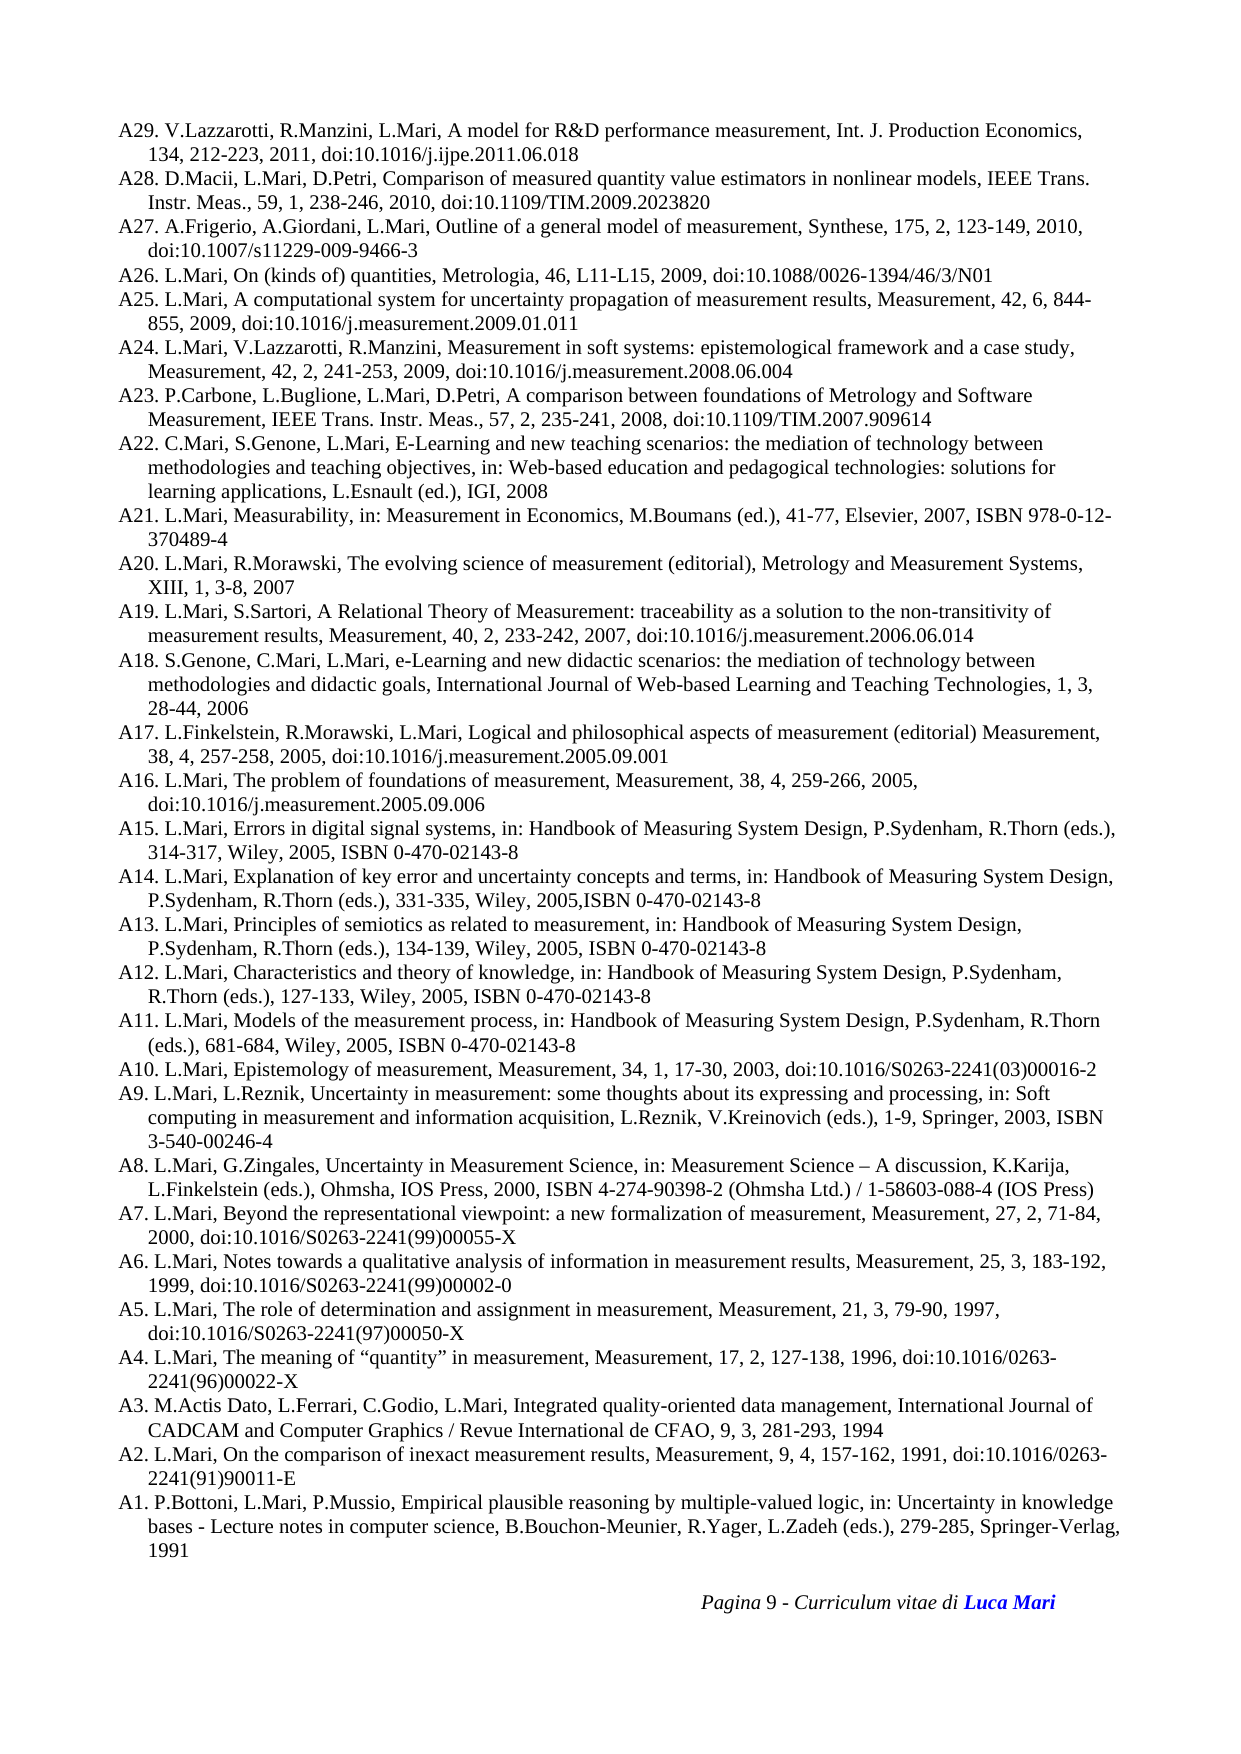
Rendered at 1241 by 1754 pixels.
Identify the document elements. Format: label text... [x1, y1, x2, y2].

text A5. L.Mari, The role of determination and assignment in measurement, Measurement, 21, 3, 79-90, 1997, doi:10.1016/S0263-2241(97)00050-X [118, 1297, 1122, 1345]
text A19. L.Mari, S.Sartori, A Relational Theory of Measurement: traceability as a solution to the non-transitivity of measurement results, Measurement, 40, 2, 233-242, 2007, doi:10.1016/j.measurement.2006.06.014 [118, 599, 1122, 647]
text A4. L.Mari, The meaning of “quantity” in measurement, Measurement, 17, 2, 127-138, 1996, doi:10.1016/0263-2241(96)00022-X [118, 1345, 1122, 1393]
text A2. L.Mari, On the comparison of inexact measurement results, Measurement, 9, 4, 157-162, 1991, doi:10.1016/0263-2241(91)90011-E [118, 1442, 1122, 1490]
text A27. A.Frigerio, A.Giordani, L.Mari, Outline of a general model of measurement, Synthese, 175, 2, 123-149, 2010, doi:10.1007/s11229-009-9466-3 [118, 214, 1122, 262]
text A8. L.Mari, G.Zingales, Uncertainty in Measurement Science, in: Measurement Science – A discussion, K.Karija, L.Finkelstein (eds.), Ohmsha, IOS Press, 2000, ISBN 4-274-90398-2 (Ohmsha Ltd.) / 1-58603-088-4 (IOS Press) [118, 1153, 1122, 1201]
text A16. L.Mari, The problem of foundations of measurement, Measurement, 38, 4, 259-266, 2005, doi:10.1016/j.measurement.2005.09.006 [118, 768, 1122, 816]
text A29. V.Lazzarotti, R.Manzini, L.Mari, A model for R&D performance measurement, Int. J. Production Economics, 134, 212-223, 2011, doi:10.1016/j.ijpe.2011.06.018 [118, 118, 1122, 166]
text A13. L.Mari, Principles of semiotics as related to measurement, in: Handbook of Measuring System Design, P.Sydenham, R.Thorn (eds.), 134-139, Wiley, 2005, ISBN 0-470-02143-8 [118, 912, 1122, 960]
text A12. L.Mari, Characteristics and theory of knowledge, in: Handbook of Measuring System Design, P.Sydenham, R.Thorn (eds.), 127-133, Wiley, 2005, ISBN 0-470-02143-8 [118, 960, 1122, 1008]
text A9. L.Mari, L.Reznik, Uncertainty in measurement: some thoughts about its expressing and processing, in: Soft computing in measurement and information acquisition, L.Reznik, V.Kreinovich (eds.), 1-9, Springer, 2003, ISBN 3-540-00246-4 [118, 1081, 1122, 1153]
text A21. L.Mari, Measurability, in: Measurement in Economics, M.Boumans (ed.), 41-77, Elsevier, 2007, ISBN 978-0-12-370489-4 [118, 503, 1122, 551]
text A23. P.Carbone, L.Buglione, L.Mari, D.Petri, A comparison between foundations of Metrology and Software Measurement, IEEE Trans. Instr. Meas., 57, 2, 235-241, 2008, doi:10.1109/TIM.2007.909614 [118, 383, 1122, 431]
text A11. L.Mari, Models of the measurement process, in: Handbook of Measuring System Design, P.Sydenham, R.Thorn (eds.), 681-684, Wiley, 2005, ISBN 0-470-02143-8 [118, 1008, 1122, 1057]
text A15. L.Mari, Errors in digital signal systems, in: Handbook of Measuring System Design, P.Sydenham, R.Thorn (eds.), 314-317, Wiley, 2005, ISBN 0-470-02143-8 [118, 816, 1122, 864]
text A7. L.Mari, Beyond the representational viewpoint: a new formalization of measurement, Measurement, 27, 2, 71-84, 2000, doi:10.1016/S0263-2241(99)00055-X [118, 1201, 1122, 1249]
text A6. L.Mari, Notes towards a qualitative analysis of information in measurement results, Measurement, 25, 3, 183-192, 1999, doi:10.1016/S0263-2241(99)00002-0 [118, 1249, 1122, 1297]
text A10. L.Mari, Epistemology of measurement, Measurement, 34, 1, 17-30, 2003, doi:10.1016/S0263-2241(03)00016-2 [118, 1057, 1122, 1081]
text A14. L.Mari, Explanation of key error and uncertainty concepts and terms, in: Handbook of Measuring System Design, P.Sydenham, R.Thorn (eds.), 331-335, Wiley, 2005,ISBN 0-470-02143-8 [118, 864, 1122, 912]
text A26. L.Mari, On (kinds of) quantities, Metrologia, 46, L11-L15, 2009, doi:10.1088/0026-1394/46/3/N01 [118, 262, 1122, 287]
text A22. C.Mari, S.Genone, L.Mari, E-Learning and new teaching scenarios: the mediation of technology between methodologies and teaching objectives, in: Web-based education and pedagogical technologies: solutions for learning applications, L.Esnault (ed.), IGI, 2008 [118, 431, 1122, 503]
text A17. L.Finkelstein, R.Morawski, L.Mari, Logical and philosophical aspects of measurement (editorial) Measurement, 38, 4, 257-258, 2005, doi:10.1016/j.measurement.2005.09.001 [118, 720, 1122, 768]
text A25. L.Mari, A computational system for uncertainty propagation of measurement results, Measurement, 42, 6, 844-855, 2009, doi:10.1016/j.measurement.2009.01.011 [118, 287, 1122, 335]
text A18. S.Genone, C.Mari, L.Mari, e-Learning and new didactic scenarios: the mediation of technology between methodologies and didactic goals, International Journal of Web-based Learning and Teaching Technologies, 1, 3, 28-44, 2006 [118, 647, 1122, 720]
text A28. D.Macii, L.Mari, D.Petri, Comparison of measured quantity value estimators in nonlinear models, IEEE Trans. Instr. Meas., 59, 1, 238-246, 2010, doi:10.1109/TIM.2009.2023820 [118, 166, 1122, 214]
text A1. P.Bottoni, L.Mari, P.Mussio, Empirical plausible reasoning by multiple-valued logic, in: Uncertainty in knowledge bases - Lecture notes in computer science, B.Bouchon-Meunier, R.Yager, L.Zadeh (eds.), 279-285, Springer-Verlag, 1991 [118, 1490, 1122, 1562]
text A3. M.Actis Dato, L.Ferrari, C.Godio, L.Mari, Integrated quality-oriented data management, International Journal of CADCAM and Computer Graphics / Revue International de CFAO, 9, 3, 281-293, 1994 [118, 1393, 1122, 1442]
text A20. L.Mari, R.Morawski, The evolving science of measurement (editorial), Metrology and Measurement Systems, XIII, 1, 3-8, 2007 [118, 551, 1122, 599]
text A24. L.Mari, V.Lazzarotti, R.Manzini, Measurement in soft systems: epistemological framework and a case study, Measurement, 42, 2, 241-253, 2009, doi:10.1016/j.measurement.2008.06.004 [118, 335, 1122, 383]
